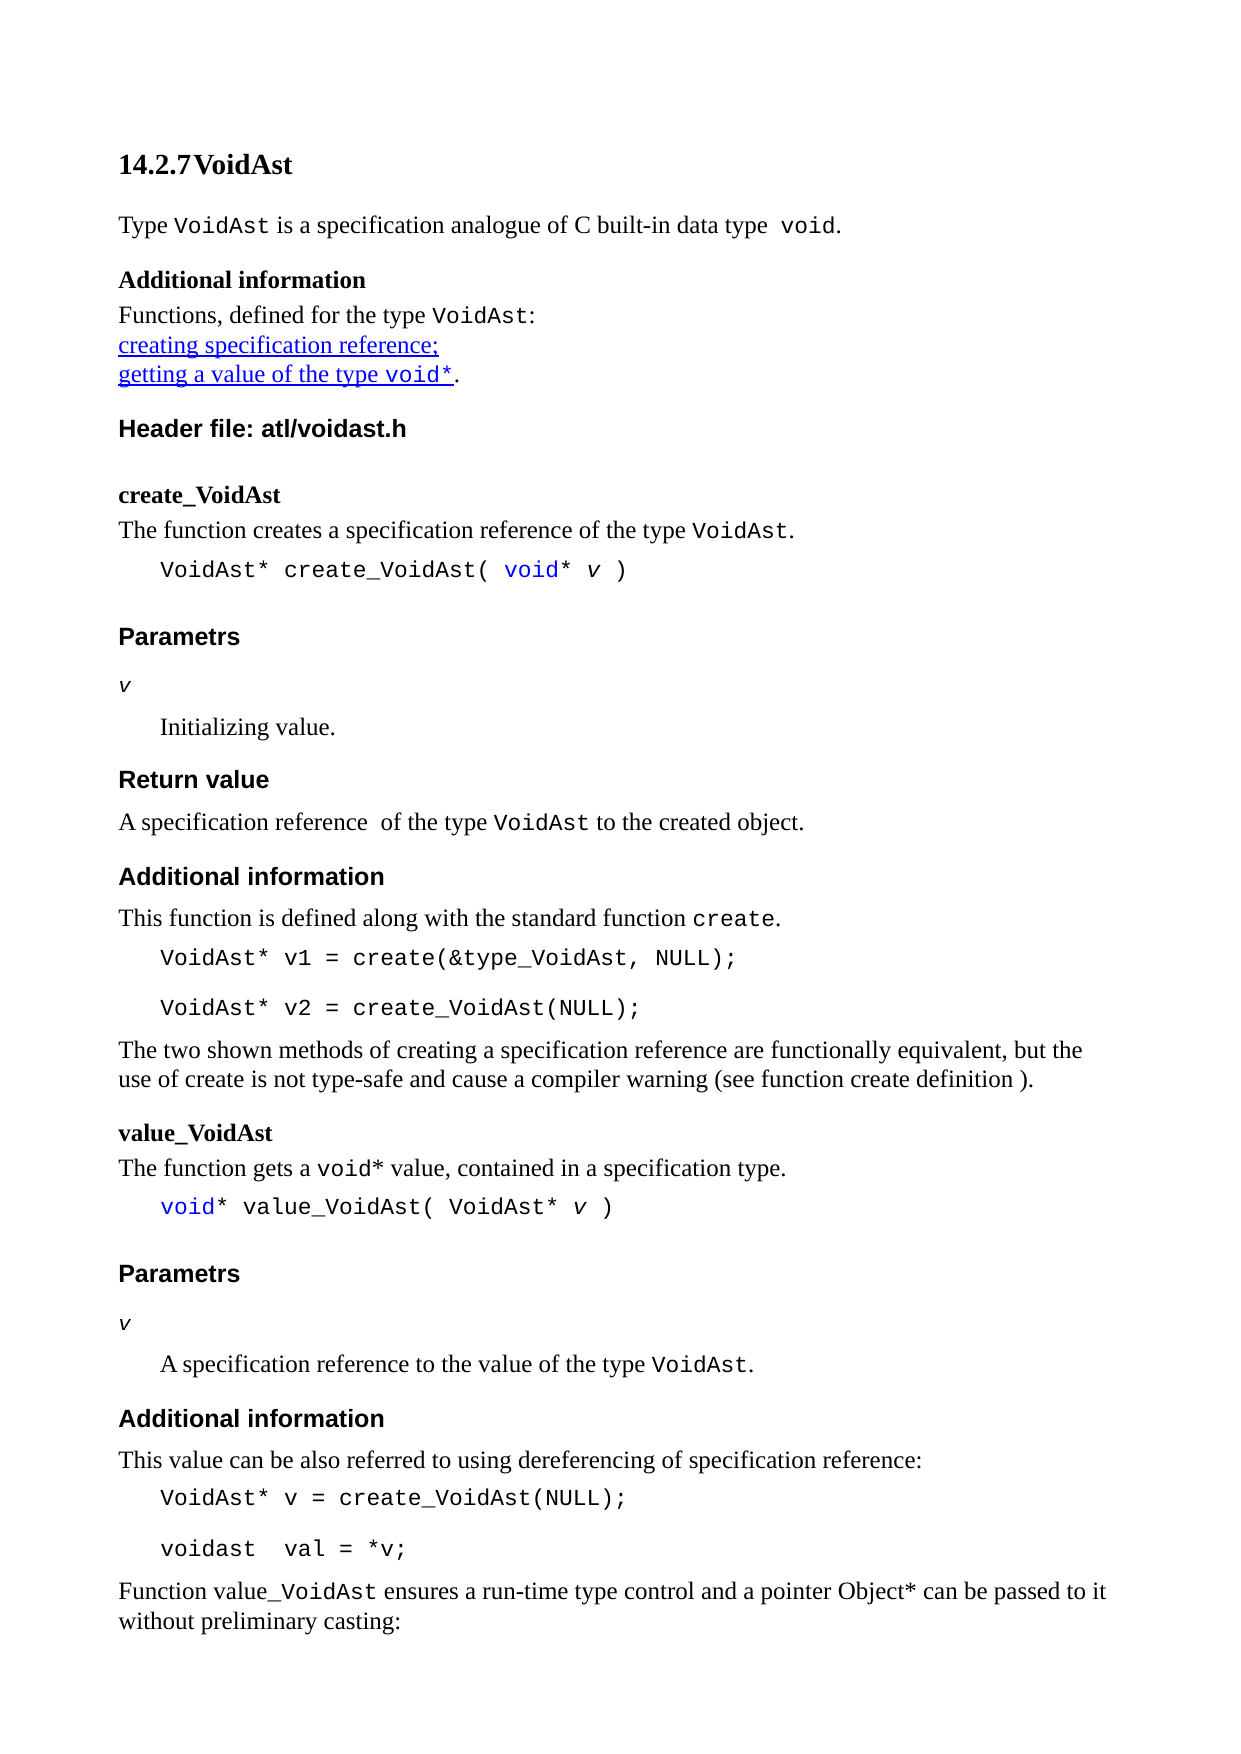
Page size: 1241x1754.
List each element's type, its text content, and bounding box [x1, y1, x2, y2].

text v [118, 676, 1122, 699]
text The two shown methods of creating a specification reference are functionally equivalent, but the use of create is not type-safe and cause a compiler warning (see function create definition ). [118, 1035, 1122, 1093]
subtitle Additional information [118, 1404, 1122, 1433]
text A specification reference to the value of the type VoidAst. [159, 1349, 1122, 1379]
text void* value_VoidAst( VoidAst* v ) [160, 1195, 1122, 1221]
subtitle Additional information [118, 265, 1122, 294]
subtitle Additional information [118, 862, 1122, 891]
subtitle Parametrs [118, 622, 1122, 651]
text The function creates a specification reference of the type VoidAst. [118, 516, 1122, 546]
text voidast val = *v; [160, 1537, 1122, 1563]
text VoidAst* v1 = create(&type_VoidAst, NULL); [160, 946, 1122, 972]
subtitle value_VoidAst [118, 1118, 1122, 1146]
text A specification reference of the type VoidAst to the created object. [118, 807, 1122, 837]
text creating specification reference; [118, 330, 1122, 359]
subtitle Header file: atl/voidast.h [118, 414, 1122, 443]
text v [118, 1313, 1122, 1336]
text This function is defined along with the standard function create. [118, 903, 1122, 933]
subtitle VoidAst [118, 147, 1122, 181]
text VoidAst* create_VoidAst( void* v ) [160, 558, 1122, 584]
subtitle Return value [118, 765, 1122, 794]
text getting a value of the type void*. [118, 359, 1122, 389]
subtitle create_VoidAst [118, 481, 1122, 509]
text Initializing value. [159, 712, 1122, 740]
text Function value_VoidAst ensures a run-time type control and a pointer Object* can be passed to it without preliminary casting: [118, 1576, 1122, 1635]
text The function gets a void* value, contained in a specification type. [118, 1153, 1122, 1183]
text Type VoidAst is a specification analogue of C built-in data type void. [118, 210, 1122, 240]
text Functions, defined for the type VoidAst: [118, 300, 1122, 330]
text This value can be also referred to using dereferencing of specification reference: [118, 1445, 1122, 1474]
subtitle Parametrs [118, 1259, 1122, 1288]
text VoidAst* v = create_VoidAst(NULL); [160, 1486, 1122, 1512]
text VoidAst* v2 = create_VoidAst(NULL); [160, 997, 1122, 1023]
